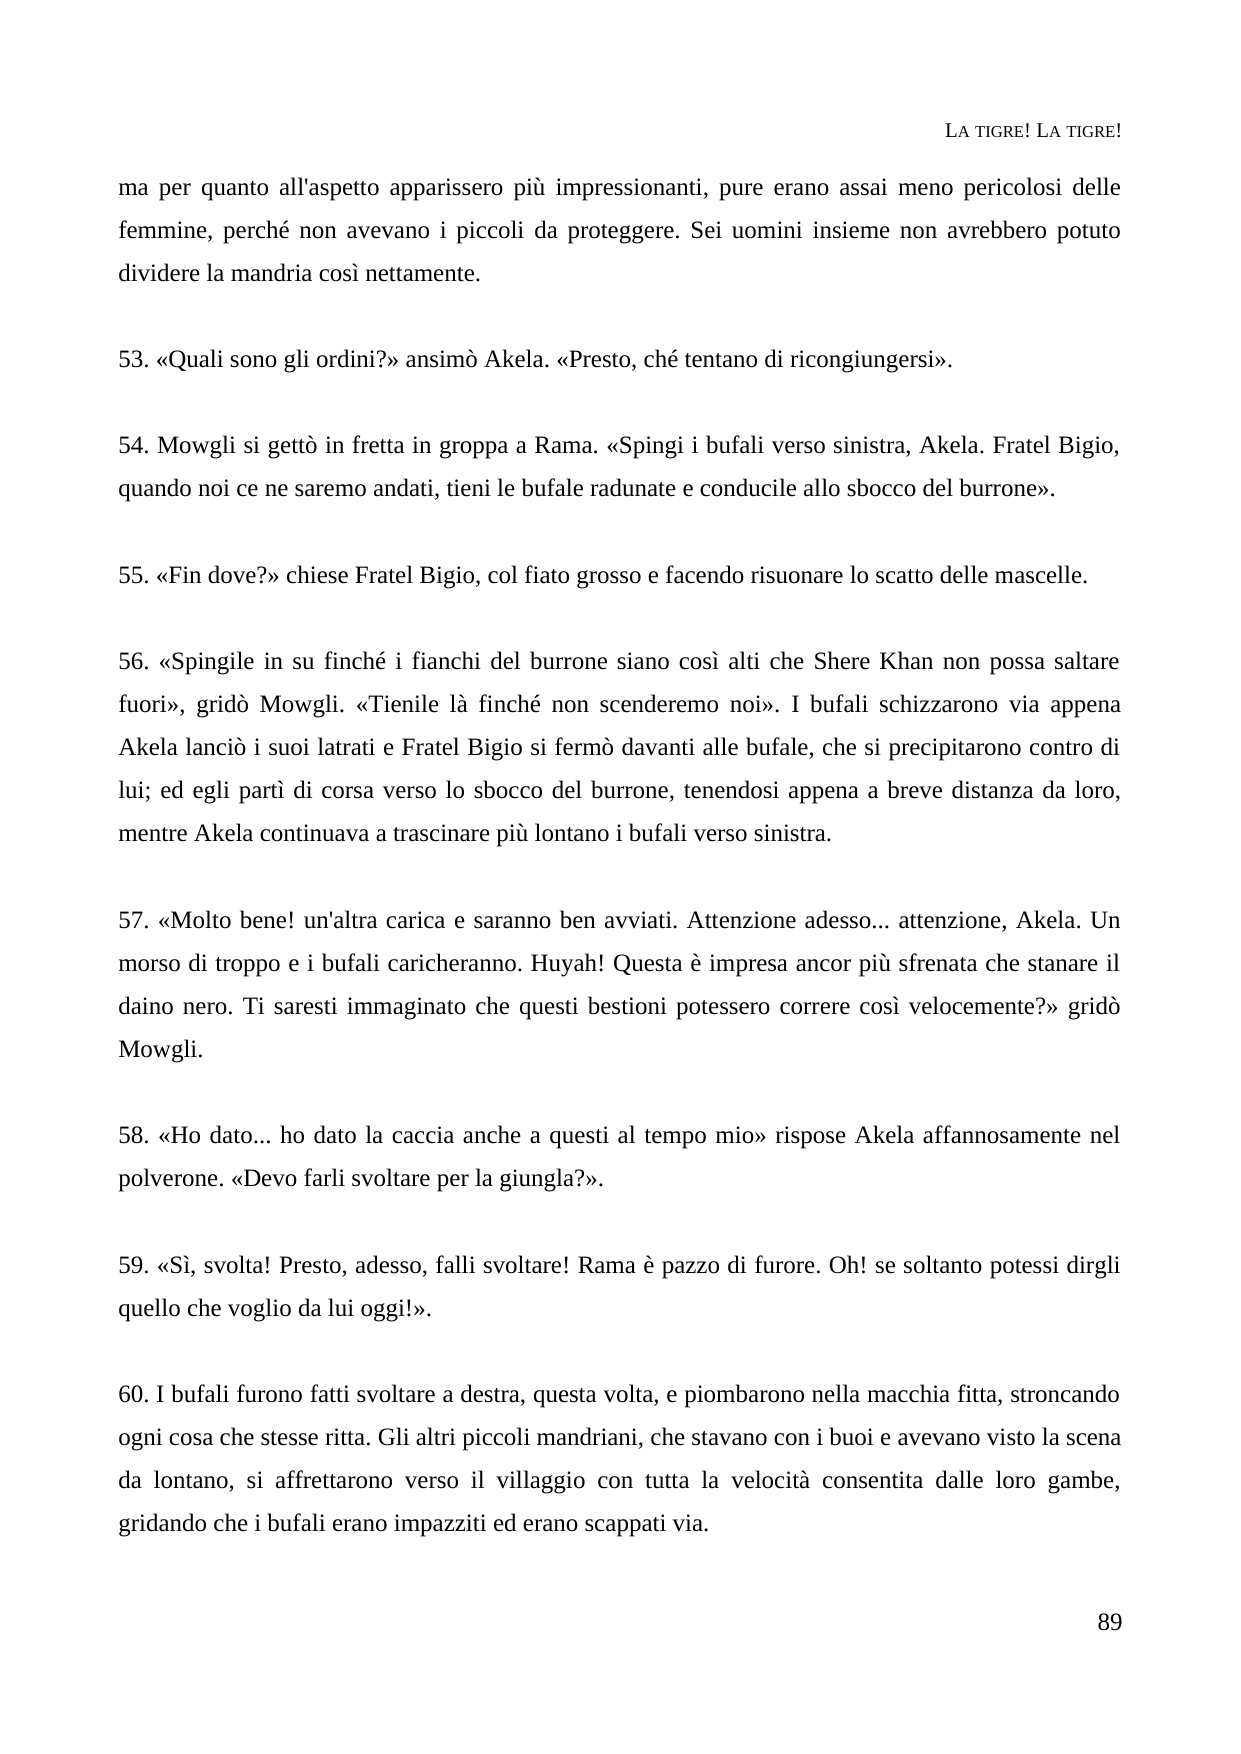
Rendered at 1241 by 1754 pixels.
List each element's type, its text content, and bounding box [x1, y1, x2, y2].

text 54. Mowgli si gettò in fretta in groppa a Rama. «Spingi i bufali verso sinistra, Akela. Fratel Bigio, quando noi ce ne saremo andati, tieni le bufale radunate e conducile allo sbocco del burrone». [118, 430, 1122, 502]
text 53. «Quali sono gli ordini?» ansimò Akela. «Presto, ché tentano di ricongiungersi». [118, 344, 1122, 373]
text 60. I bufali furono fatti svoltare a destra, questa volta, e piombarono nella macchia fitta, stroncando ogni cosa che stesse ritta. Gli altri piccoli mandriani, che stavano con i buoi e avevano visto la scena da lontano, si affrettarono verso il villaggio con tutta la velocità consentita dalle loro gambe, gridando che i bufali erano impazziti ed erano scappati via. [118, 1379, 1122, 1537]
text 59. «Sì, svolta! Presto, adesso, falli svoltare! Rama è pazzo di furore. Oh! se soltanto potessi dirgli quello che voglio da lui oggi!». [118, 1250, 1122, 1322]
text 57. «Molto bene! un'altra carica e saranno ben avviati. Attenzione adesso... attenzione, Akela. Un morso di troppo e i bufali caricheranno. Huyah! Questa è impresa ancor più sfrenata che stanare il daino nero. Ti saresti immaginato che questi bestioni potessero correre così velocemente?» gridò Mowgli. [118, 905, 1122, 1063]
text 56. «Spingile in su finché i fianchi del burrone siano così alti che Shere Khan non possa saltare fuori», gridò Mowgli. «Tienile là finché non scenderemo noi». I bufali schizzarono via appena Akela lanciò i suoi latrati e Fratel Bigio si fermò davanti alle bufale, che si precipitarono contro di lui; ed egli partì di corsa verso lo sbocco del burrone, tenendosi appena a breve distanza da loro, mentre Akela continuava a trascinare più lontano i bufali verso sinistra. [118, 646, 1122, 847]
text ma per quanto all'aspetto apparissero più impressionanti, pure erano assai meno pericolosi delle femmine, perché non avevano i piccoli da proteggere. Sei uomini insieme non avrebbero potuto dividere la mandria così nettamente. [118, 172, 1122, 287]
text 58. «Ho dato... ho dato la caccia anche a questi al tempo mio» rispose Akela affannosamente nel polverone. «Devo farli svoltare per la giungla?». [118, 1120, 1122, 1192]
text 55. «Fin dove?» chiese Fratel Bigio, col fiato grosso e facendo risuonare lo scatto delle mascelle. [118, 560, 1122, 588]
